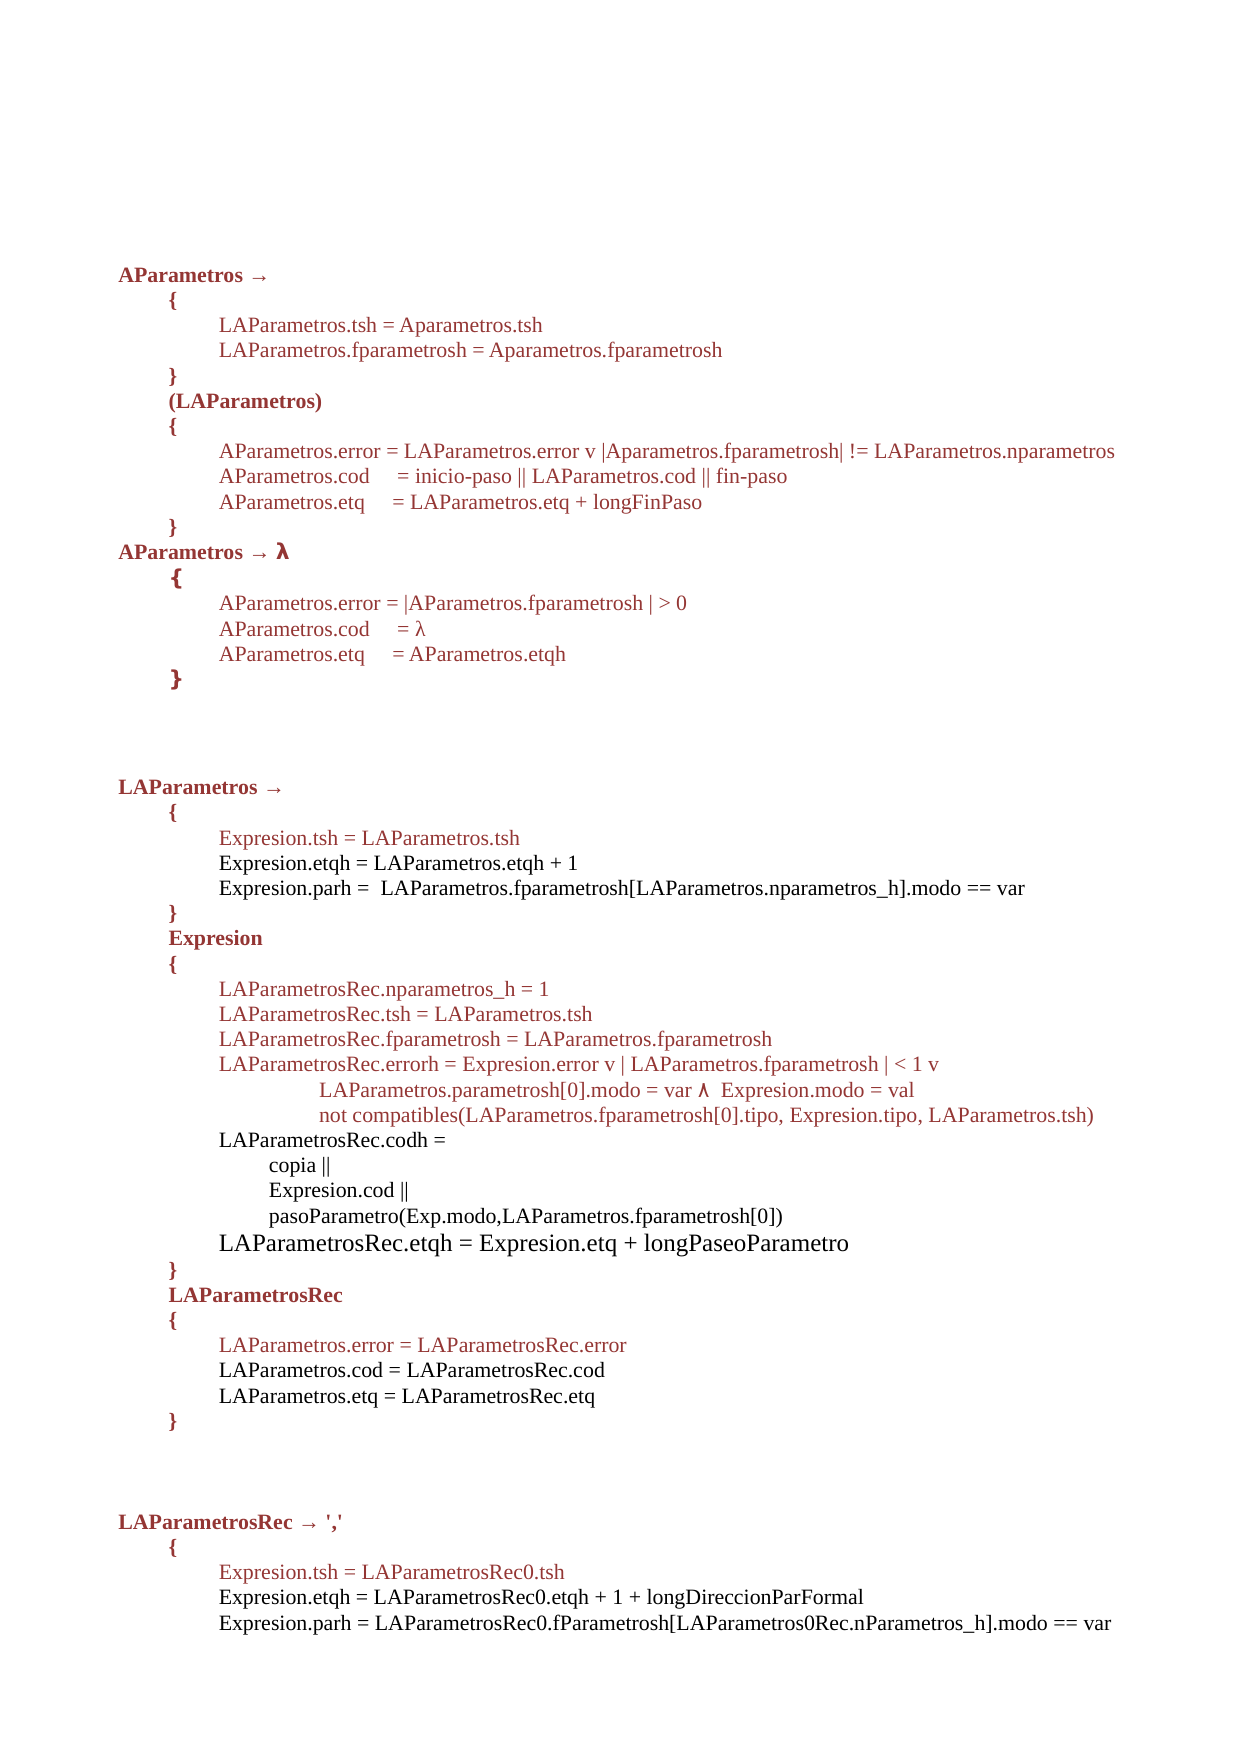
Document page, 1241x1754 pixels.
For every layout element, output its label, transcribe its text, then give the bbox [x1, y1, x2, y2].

text } [168, 666, 1122, 691]
text AParametros.error = |AParametros.fparametrosh | > 0 [168, 590, 1122, 616]
text AParametros.error = LAParametros.error v |Aparametros.fparametrosh| != LAParametros.nparametros [168, 438, 1122, 463]
text AParametros.etq = LAParametros.etq + longFinPaso [168, 489, 1122, 514]
text AParametros.cod = inicio-paso || LAParametros.cod || fin-paso [168, 463, 1122, 489]
text LAParametros.cod = LAParametrosRec.cod [118, 1357, 1122, 1383]
text Expresion.cod || [118, 1177, 1122, 1203]
text { [168, 1307, 1122, 1332]
text Expresion [168, 925, 1122, 951]
text { [168, 565, 1122, 590]
text { [168, 1534, 1122, 1559]
text LAParametros.fparametrosh = Aparametros.fparametrosh [168, 337, 1122, 363]
text } [168, 900, 1122, 925]
text LAParametros → [118, 774, 1122, 799]
text AParametros.etq = AParametros.etqh [168, 641, 1122, 666]
text } [168, 1408, 1122, 1433]
text LAParametrosRec.fparametrosh = LAParametros.fparametrosh [168, 1026, 1122, 1051]
text } [168, 363, 1122, 388]
text } [168, 1257, 1122, 1282]
text LAParametrosRec.codh = [118, 1127, 1122, 1152]
text Expresion.parh = LAParametrosRec0.fParametrosh[LAParametros0Rec.nParametros_h].modo == var [168, 1609, 1122, 1635]
text LAParametros.tsh = Aparametros.tsh [168, 312, 1122, 337]
text LAParametrosRec.tsh = LAParametros.tsh [168, 1001, 1122, 1026]
text not compatibles(LAParametros.fparametrosh[0].tipo, Expresion.tipo, LAParametros.tsh) [168, 1102, 1122, 1127]
text (LAParametros) [168, 388, 1122, 413]
text Expresion.tsh = LAParametrosRec0.tsh [168, 1559, 1122, 1584]
text LAParametros.parametrosh[0].modo = var ٨ Expresion.modo = val [168, 1077, 1122, 1102]
text AParametros → [118, 262, 1122, 287]
text AParametros.cod = λ [168, 616, 1122, 641]
text LAParametrosRec.errorh = Expresion.error v | LAParametros.fparametrosh | < 1 v [168, 1051, 1122, 1077]
text LAParametrosRec [168, 1282, 1122, 1307]
text LAParametrosRec → ',' [118, 1509, 1122, 1534]
text Expresion.etqh = LAParametros.etqh + 1 [118, 850, 1122, 875]
text Expresion.parh = LAParametros.fparametrosh[LAParametros.nparametros_h].modo == var [168, 875, 1122, 900]
text { [168, 799, 1122, 824]
text AParametros → λ [118, 539, 1122, 565]
text { [168, 951, 1122, 976]
text Expresion.etqh = LAParametrosRec0.etqh + 1 + longDireccionParFormal [118, 1584, 1122, 1609]
text Expresion.tsh = LAParametros.tsh [168, 824, 1122, 850]
text { [168, 413, 1122, 438]
text LAParametros.error = LAParametrosRec.error [168, 1332, 1122, 1357]
text LAParametros.etq = LAParametrosRec.etq [168, 1383, 1122, 1408]
text pasoParametro(Exp.modo,LAParametros.fparametrosh[0]) [118, 1203, 1122, 1228]
text copia || [118, 1152, 1122, 1177]
text { [168, 287, 1122, 312]
text LAParametrosRec.nparametros_h = 1 [168, 976, 1122, 1001]
text LAParametrosRec.etqh = Expresion.etq + longPaseoParametro [118, 1228, 1122, 1257]
text } [168, 514, 1122, 539]
